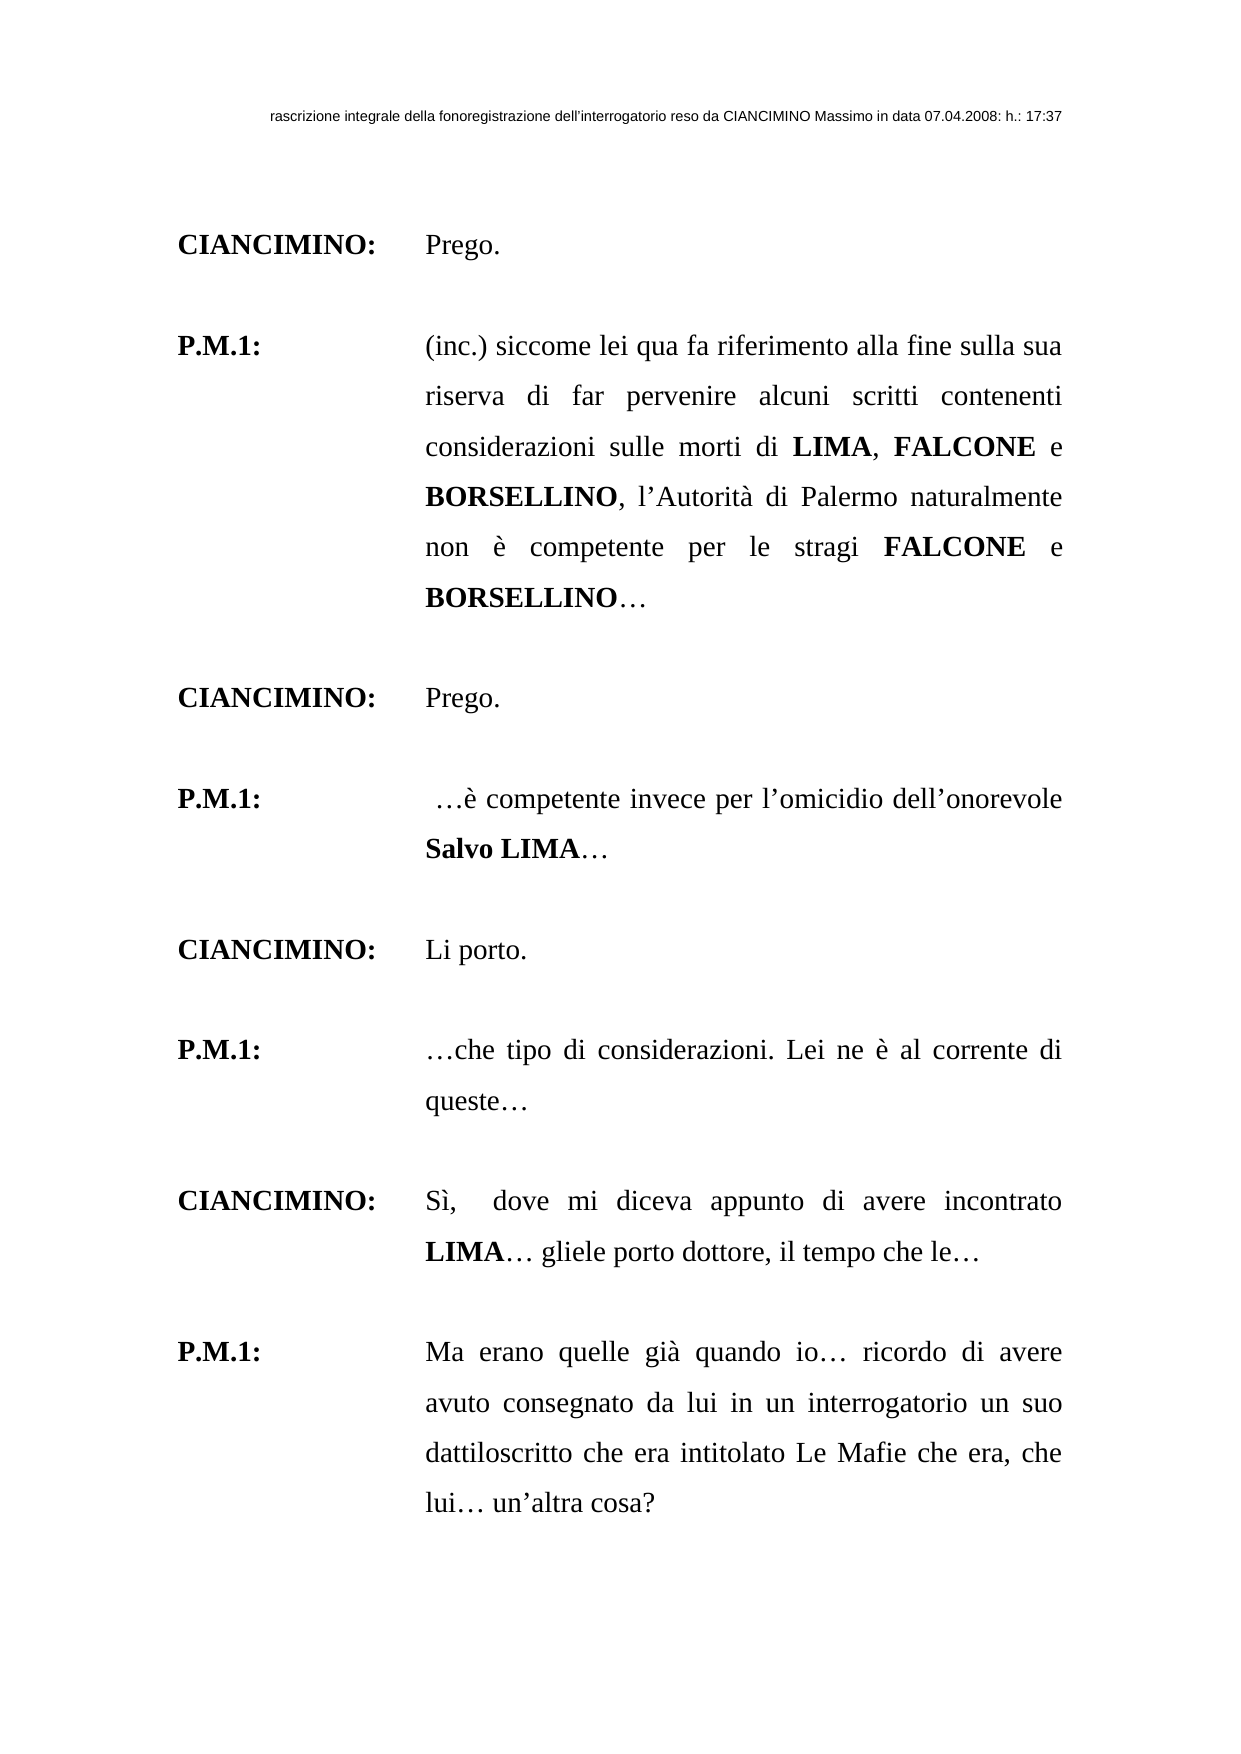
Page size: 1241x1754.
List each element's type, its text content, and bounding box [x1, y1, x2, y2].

text P.M.1: (inc.) siccome lei qua fa riferimento alla fine sulla sua riserva di far pervenire alcuni scritti contenenti considerazioni sulle morti di LIMA, FALCONE e BORSELLINO, l’Autorità di Palermo naturalmente non è competente per le stragi FALCONE e BORSELLINO… [177, 328, 1063, 613]
text CIANCIMINO: Li porto. [177, 932, 1063, 965]
text P.M.1: Ma erano quelle già quando io… ricordo di avere avuto consegnato da lui in un interrogatorio un suo dattiloscritto che era intitolato Le Mafie che era, che lui… un’altra cosa? [177, 1334, 1063, 1519]
text P.M.1: …che tipo di considerazioni. Lei ne è al corrente di queste… [177, 1032, 1063, 1116]
text CIANCIMINO: Prego. [177, 227, 1063, 261]
text CIANCIMINO: Prego. [177, 680, 1063, 714]
text CIANCIMINO: Sì, dove mi diceva appunto di avere incontrato LIMA… gliele porto dottore, il tempo che le… [177, 1183, 1063, 1267]
text P.M.1: …è competente invece per l’omicidio dell’onorevole Salvo LIMA… [177, 781, 1063, 865]
